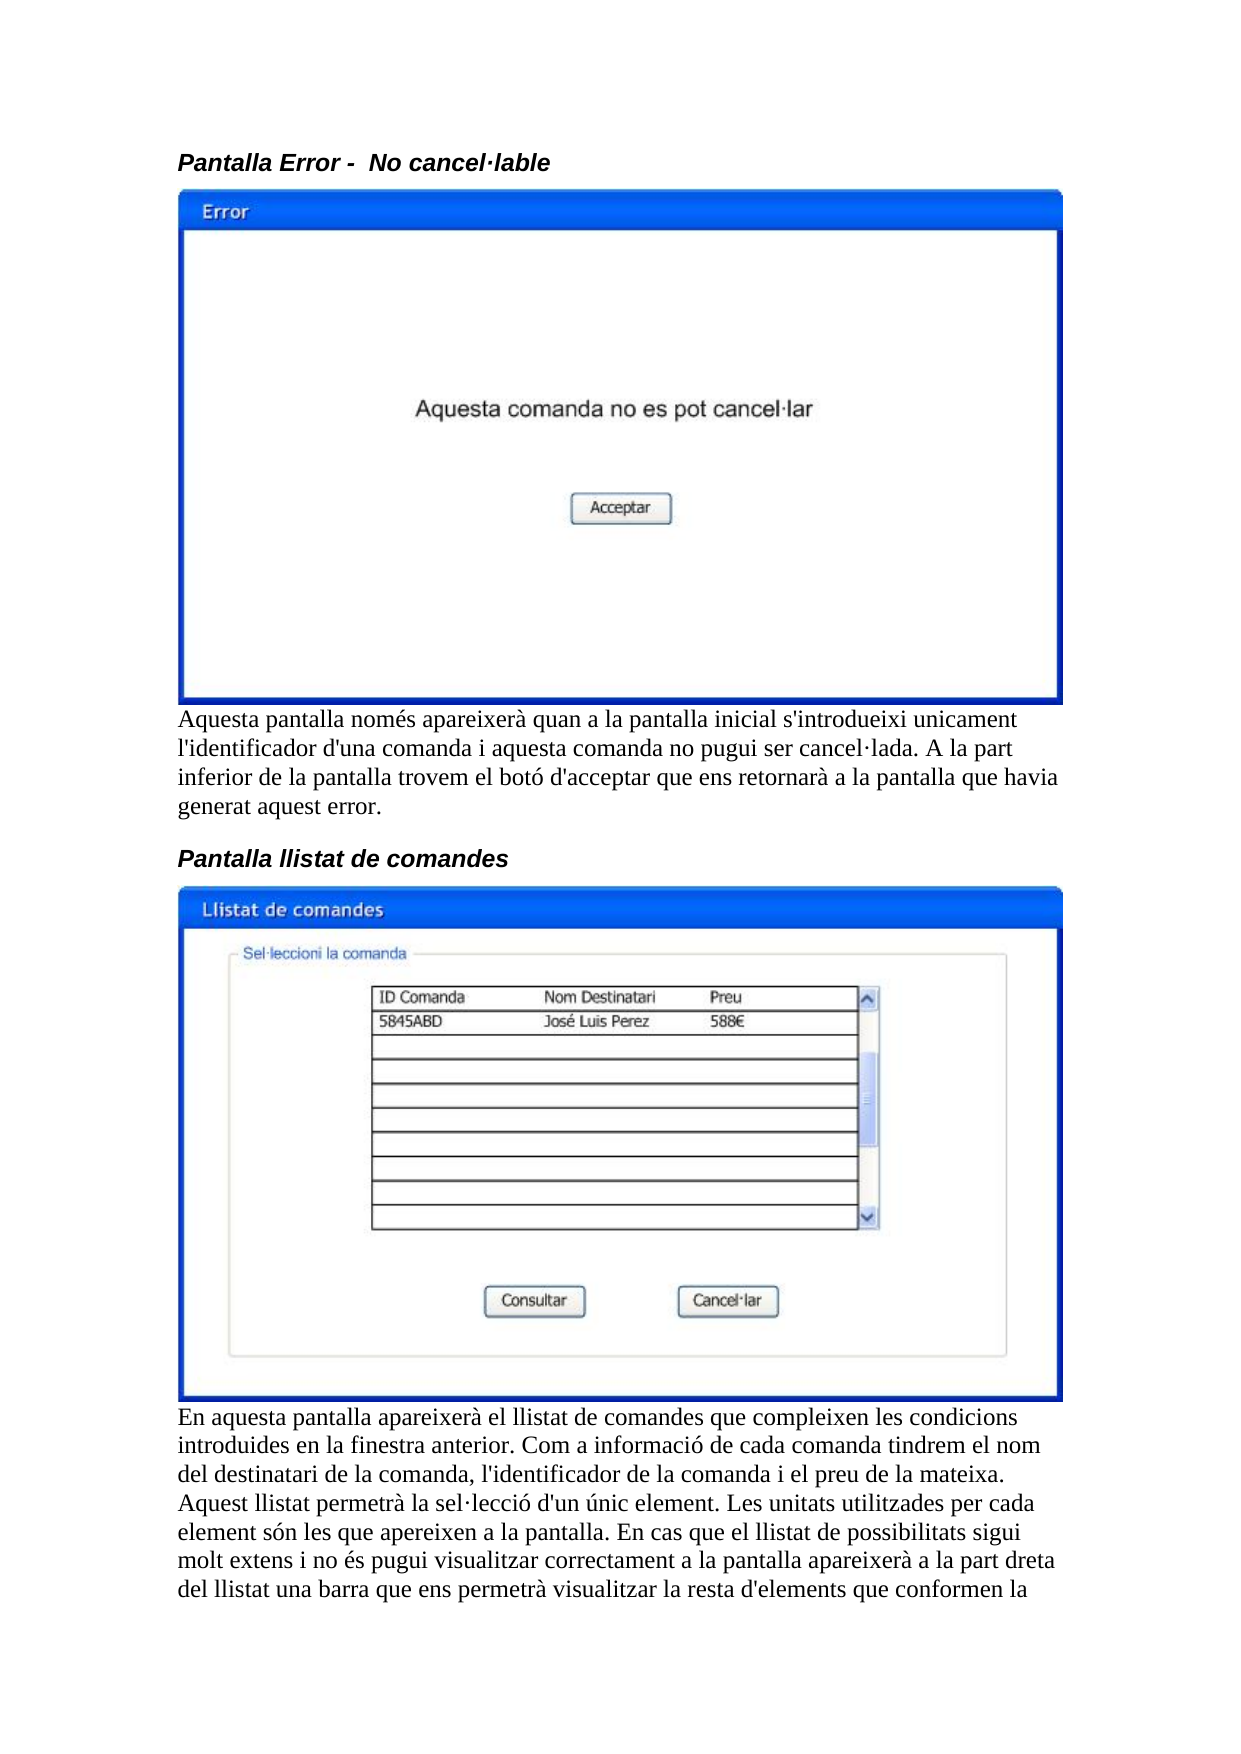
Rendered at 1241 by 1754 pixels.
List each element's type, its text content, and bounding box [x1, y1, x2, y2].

text En aquesta pantalla apareixerà el llistat de comandes que compleixen les condicions introduides en la finestra anterior. Com a informació de cada comanda tindrem el nom del destinatari de la comanda, l'identificador de la comanda i el preu de la mateixa. Aquest llistat permetrà la sel·lecció d'un únic element. Les unitats utilitzades per cada element són les que apereixen a la pantalla. En cas que el llistat de possibilitats sigui molt extens i no és pugui visualitzar correctament a la pantalla apareixerà a la part dreta del llistat una barra que ens permetrà visualitzar la resta d'elements que conformen la [177, 1402, 1063, 1603]
picture [177, 885, 1063, 1402]
subtitle Pantalla llistat de comandes [177, 844, 1063, 873]
text Aquesta pantalla només apareixerà quan a la pantalla inicial s'introdueixi unicament l'identificador d'una comanda i aquesta comanda no pugui ser cancel·lada. A la part inferior de la pantalla trovem el botó d'acceptar que ens retornarà a la pantalla que havia generat aquest error. [177, 705, 1063, 819]
subtitle Pantalla Error - No cancel·lable [177, 148, 1063, 176]
picture [177, 188, 1063, 705]
